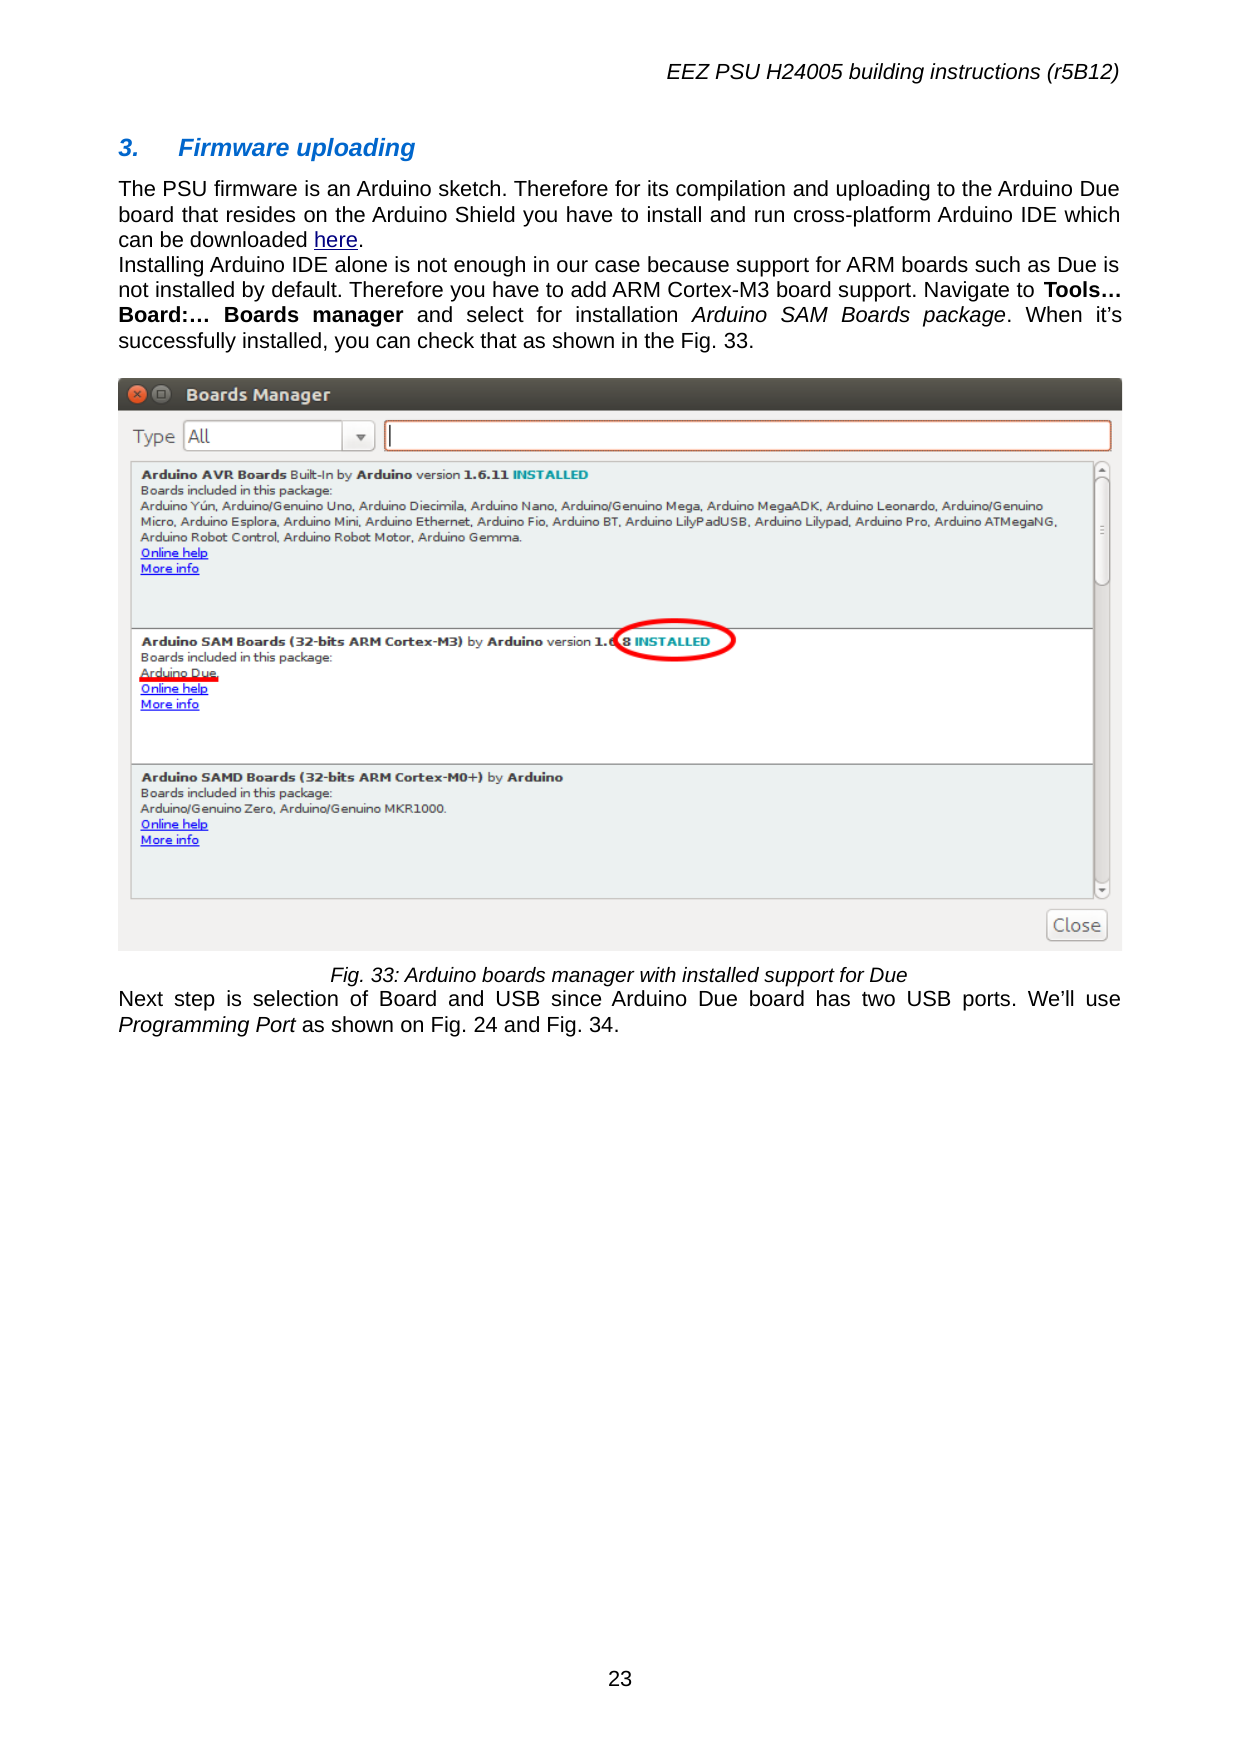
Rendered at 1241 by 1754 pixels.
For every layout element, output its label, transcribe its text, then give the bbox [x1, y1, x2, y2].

subtitle Firmware uploading [118, 133, 1122, 162]
text Fig. 33: Arduino boards manager with installed support for Due [118, 951, 1122, 986]
text The PSU firmware is an Arduino sketch. Therefore for its compilation and uploading to the Arduino Due board that resides on the Arduino Shield you have to install and run cross-platform Arduino IDE which can be downloaded here. [118, 176, 1122, 252]
text Installing Arduino IDE alone is not enough in our case because support for ARM boards such as Due is not installed by default. Therefore you have to add ARM Cortex-M3 board support. Navigate to Tools… Board:… Boards manager and select for installation Arduino SAM Boards package. When it’s successfully installed, you can check that as shown in the Fig. 33. [118, 252, 1122, 353]
picture [118, 378, 1123, 951]
text Next step is selection of Board and USB since Arduino Due board has two USB ports. We’ll use Programming Port as shown on Fig. 24 and Fig. 34. [118, 986, 1122, 1037]
